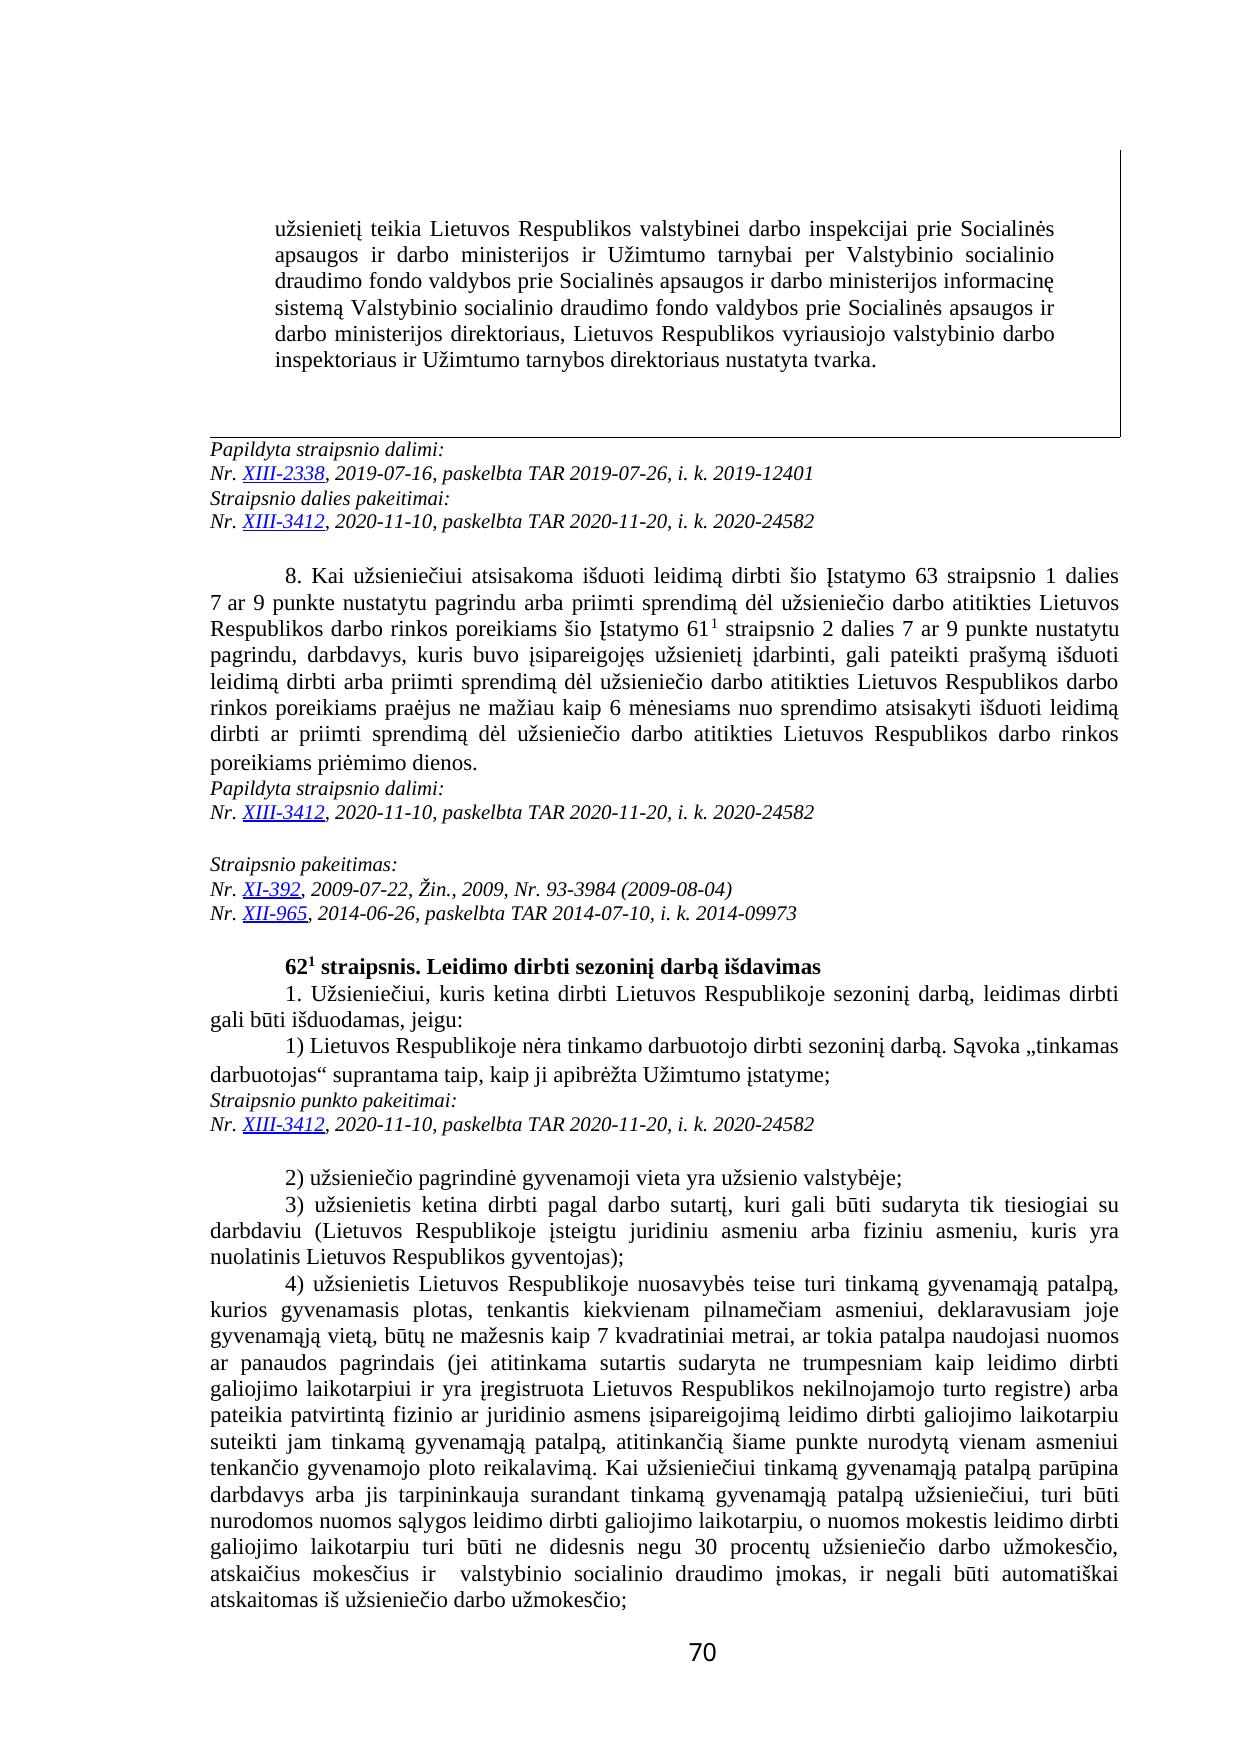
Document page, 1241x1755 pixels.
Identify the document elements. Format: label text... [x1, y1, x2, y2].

text Straipsnio punkto pakeitimai: [210, 1087, 1120, 1112]
text užsienietį teikia Lietuvos Respublikos valstybinei darbo inspekcijai prie Socialinės apsaugos ir darbo ministerijos ir Užimtumo tarnybai per Valstybinio socialinio draudimo fondo valdybos prie Socialinės apsaugos ir darbo ministerijos informacinę sistemą Valstybinio socialinio draudimo fondo valdybos prie Socialinės apsaugos ir darbo ministerijos direktoriaus, Lietuvos Respublikos vyriausiojo valstybinio darbo inspektoriaus ir Užimtumo tarnybos direktoriaus nustatyta tvarka. [210, 150, 1120, 437]
text Papildyta straipsnio dalimi: [210, 776, 1120, 799]
text 1) Lietuvos Respublikoje nėra tinkamo darbuotojo dirbti sezoninį darbą. Sąvoka „tinkamas darbuotojas“ suprantama taip, kaip ji apibrėžta Užimtumo įstatyme; [210, 1032, 1120, 1087]
text Nr. XII-965, 2014-06-26, paskelbta TAR 2014-07-10, i. k. 2014-09973 [210, 901, 1120, 924]
text Nr. XIII-3412, 2020-11-10, paskelbta TAR 2020-11-20, i. k. 2020-24582 [210, 1112, 1120, 1136]
text Straipsnio pakeitimas: [210, 852, 1120, 876]
text Nr. XI-392, 2009-07-22, Žin., 2009, Nr. 93-3984 (2009-08-04) [210, 876, 1120, 901]
text Nr. XIII-2338, 2019-07-16, paskelbta TAR 2019-07-26, i. k. 2019-12401 [210, 461, 1120, 485]
text 621 straipsnis. Leidimo dirbti sezoninį darbą išdavimas [210, 953, 1120, 980]
text 2) užsieniečio pagrindinė gyvenamoji vieta yra užsienio valstybėje; [210, 1164, 1120, 1191]
text 1. Užsieniečiui, kuris ketina dirbti Lietuvos Respublikoje sezoninį darbą, leidimas dirbti gali būti išduodamas, jeigu: [210, 980, 1120, 1032]
text Straipsnio dalies pakeitimai: [210, 485, 1120, 509]
text 3) užsienietis ketina dirbti pagal darbo sutartį, kuri gali būti sudaryta tik tiesiogiai su darbdaviu (Lietuvos Respublikoje įsteigtu juridiniu asmeniu arba fiziniu asmeniu, kuris yra nuolatinis Lietuvos Respublikos gyventojas); [210, 1191, 1120, 1270]
text Nr. XIII-3412, 2020-11-10, paskelbta TAR 2020-11-20, i. k. 2020-24582 [210, 509, 1120, 533]
text 8. Kai užsieniečiui atsisakoma išduoti leidimą dirbti šio Įstatymo 63 straipsnio 1 dalies 7 ar 9 punkte nustatytu pagrindu arba priimti sprendimą dėl užsieniečio darbo atitikties Lietuvos Respublikos darbo rinkos poreikiams šio Įstatymo 611 straipsnio 2 dalies 7 ar 9 punkte nustatytu pagrindu, darbdavys, kuris buvo įsipareigojęs užsienietį įdarbinti, gali pateikti prašymą išduoti leidimą dirbti arba priimti sprendimą dėl užsieniečio darbo atitikties Lietuvos Respublikos darbo rinkos poreikiams praėjus ne mažiau kaip 6 mėnesiams nuo sprendimo atsisakyti išduoti leidimą dirbti ar priimti sprendimą dėl užsieniečio darbo atitikties Lietuvos Respublikos darbo rinkos poreikiams priėmimo dienos. [210, 562, 1120, 776]
text Nr. XIII-3412, 2020-11-10, paskelbta TAR 2020-11-20, i. k. 2020-24582 [210, 799, 1120, 824]
text 4) užsienietis Lietuvos Respublikoje nuosavybės teise turi tinkamą gyvenamąją patalpą, kurios gyvenamasis plotas, tenkantis kiekvienam pilnamečiam asmeniui, deklaravusiam joje gyvenamąją vietą, būtų ne mažesnis kaip 7 kvadratiniai metrai, ar tokia patalpa naudojasi nuomos ar panaudos pagrindais (jei atitinkama sutartis sudaryta ne trumpesniam kaip leidimo dirbti galiojimo laikotarpiui ir yra įregistruota Lietuvos Respublikos nekilnojamojo turto registre) arba pateikia patvirtintą fizinio ar juridinio asmens įsipareigojimą leidimo dirbti galiojimo laikotarpiu suteikti jam tinkamą gyvenamąją patalpą, atitinkančią šiame punkte nurodytą vienam asmeniui tenkančio gyvenamojo ploto reikalavimą. Kai užsieniečiui tinkamą gyvenamąją patalpą parūpina darbdavys arba jis tarpininkauja surandant tinkamą gyvenamąją patalpą užsieniečiui, turi būti nurodomos nuomos sąlygos leidimo dirbti galiojimo laikotarpiu, o nuomos mokestis leidimo dirbti galiojimo laikotarpiu turi būti ne didesnis negu 30 procentų užsieniečio darbo užmokesčio, atskaičius mokesčius ir valstybinio socialinio draudimo įmokas, ir negali būti automatiškai atskaitomas iš užsieniečio darbo užmokesčio; [210, 1270, 1120, 1612]
text Papildyta straipsnio dalimi: [210, 437, 1120, 461]
